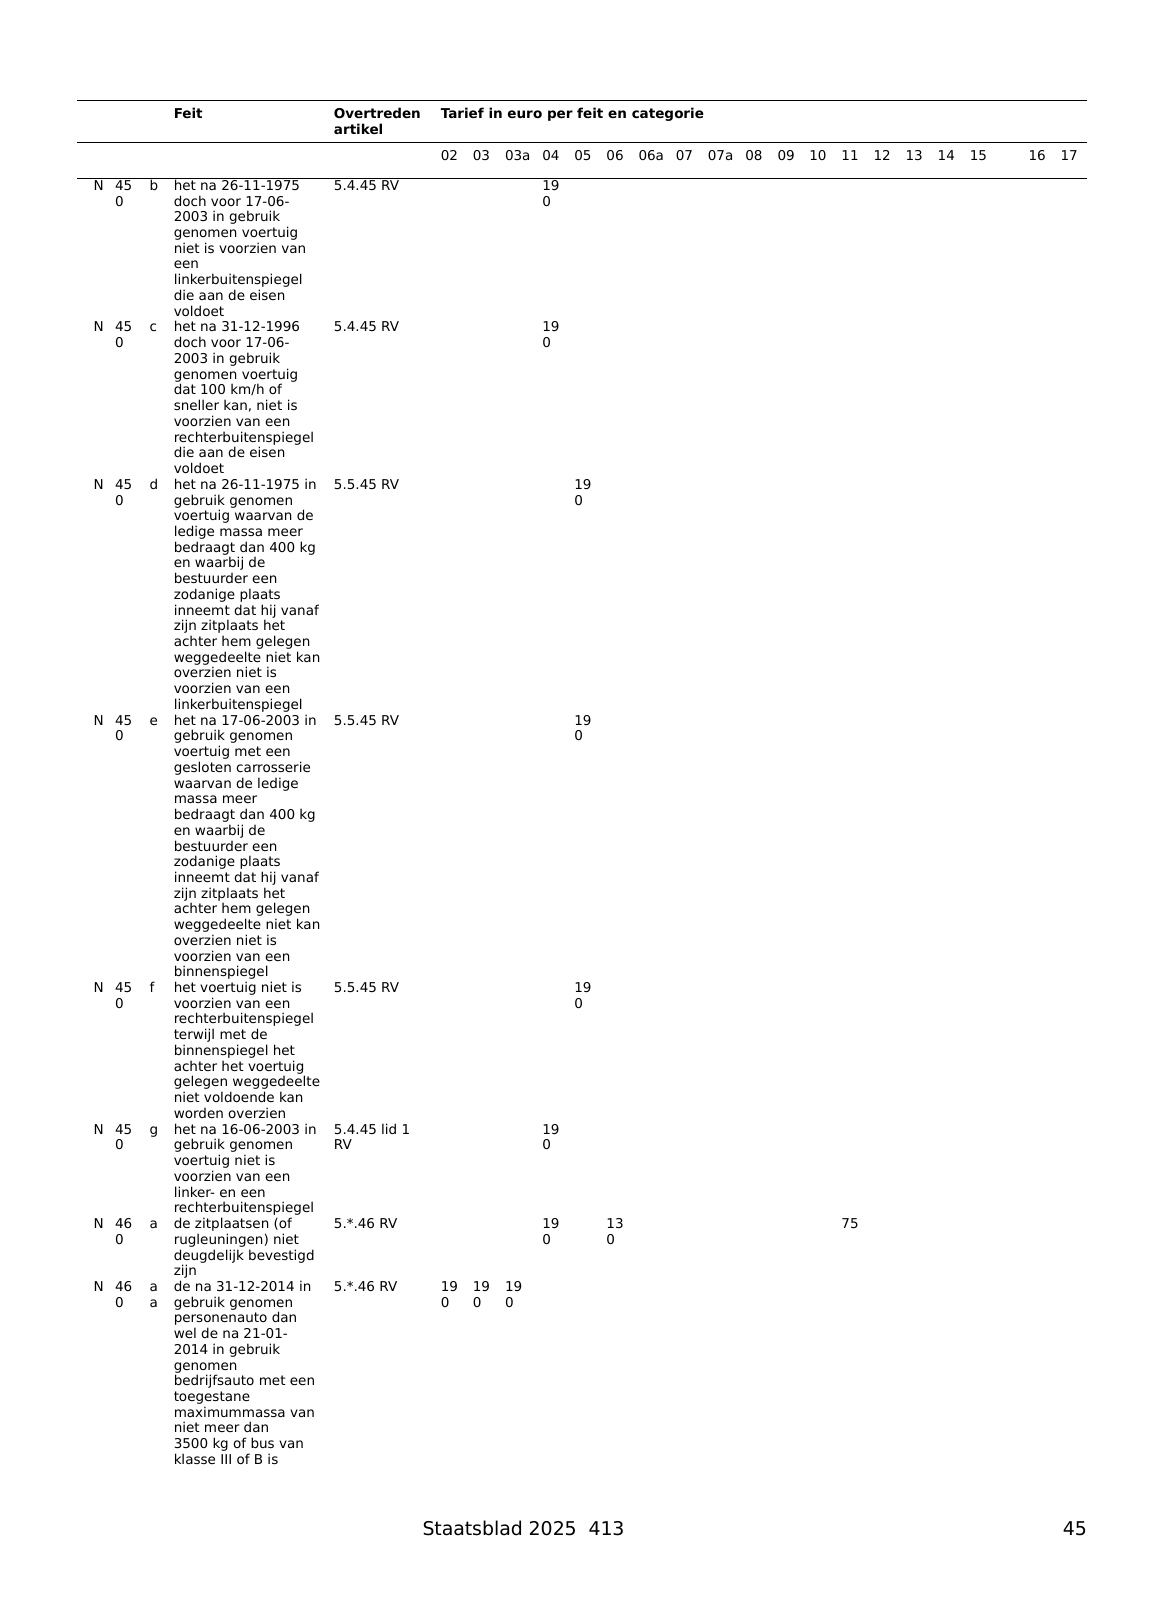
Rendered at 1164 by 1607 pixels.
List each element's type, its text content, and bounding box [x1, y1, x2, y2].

table_cell [168, 143, 328, 178]
table_cell [600, 713, 632, 980]
table_cell het na 26-11-1975 in gebruik genomen voertuig waarvan de ledige massa meer bedraagt dan 400 kg en waarbij de bestuurder een zodanige plaats inneemt dat hij vanaf zijn zitplaats het achter hem gelegen weggedeelte niet kan overzien niet is voorzien van een linkerbuitenspiegel [168, 477, 328, 712]
table_cell [964, 1121, 1022, 1216]
table_cell [1054, 1121, 1087, 1216]
table_cell [803, 179, 835, 319]
table_cell N [88, 1121, 109, 1216]
table_cell [702, 980, 739, 1121]
table_cell [931, 1279, 963, 1467]
table_cell [702, 1216, 739, 1279]
table_cell [670, 1279, 702, 1467]
table_cell [771, 1121, 803, 1216]
table_cell [670, 980, 702, 1121]
table_cell 08 [739, 143, 771, 178]
table_cell 450 [109, 980, 143, 1121]
table_cell [835, 1121, 867, 1216]
table_cell 190 [467, 1279, 499, 1467]
table_cell [803, 477, 835, 712]
table_cell [600, 477, 632, 712]
table_cell [435, 179, 467, 319]
table_cell 190 [536, 1216, 568, 1279]
table_cell [632, 477, 670, 712]
table_cell [1022, 477, 1054, 712]
table_cell [77, 319, 82, 477]
table_cell e [144, 713, 162, 980]
table_cell 11 [835, 143, 867, 178]
table_cell [162, 179, 167, 319]
table_cell [632, 319, 670, 477]
table_cell het na 31-12-1996 doch voor 17-06-2003 in gebruik genomen voertuig dat 100 km/h of sneller kan, niet is voorzien van een rechterbuitenspiegel die aan de eisen voldoet [168, 319, 328, 477]
table_cell [739, 1279, 771, 1467]
table_cell [435, 1121, 467, 1216]
table_cell [702, 1279, 739, 1467]
table_cell 06 [600, 143, 632, 178]
table_cell 450 [109, 179, 143, 319]
table_cell [931, 1216, 963, 1279]
table_cell [328, 143, 434, 178]
table_cell 190 [499, 1279, 536, 1467]
table_cell 5.*.46 RV [328, 1279, 434, 1467]
table_cell [868, 713, 899, 980]
table_cell 190 [536, 1121, 568, 1216]
table_cell [77, 179, 82, 319]
table_cell [467, 477, 499, 712]
table_cell [499, 1216, 536, 1279]
table_cell [162, 980, 167, 1121]
table_cell [670, 1121, 702, 1216]
table_cell [670, 319, 702, 477]
table_cell 15 [964, 143, 1022, 178]
table_cell 05 [568, 143, 600, 178]
table_cell [1054, 179, 1087, 319]
table_cell [162, 1121, 167, 1216]
table_cell [82, 477, 87, 712]
table_cell 07 [670, 143, 702, 178]
table_cell 17 [1054, 143, 1087, 178]
table_cell het na 16-06-2003 in gebruik genomen voertuig niet is voorzien van een linker- en een rechterbuitenspiegel [168, 1121, 328, 1216]
table_cell [899, 477, 931, 712]
table_cell [88, 143, 109, 178]
table_cell [600, 1279, 632, 1467]
table_cell [1022, 319, 1054, 477]
table_cell [771, 477, 803, 712]
table_cell [435, 1216, 467, 1279]
table_cell 5.4.45 RV [328, 179, 434, 319]
table_cell [632, 980, 670, 1121]
table_cell 5.4.45 RV [328, 319, 434, 477]
table_cell [835, 980, 867, 1121]
table_cell [499, 1121, 536, 1216]
table_cell [162, 319, 167, 477]
table_cell 10 [803, 143, 835, 178]
table_cell [536, 713, 568, 980]
table_cell [771, 319, 803, 477]
table_cell [899, 1121, 931, 1216]
table_cell d [144, 477, 162, 712]
table_cell [964, 319, 1022, 477]
table_cell [964, 1216, 1022, 1279]
table_cell [739, 980, 771, 1121]
table_cell [931, 713, 963, 980]
table_cell [964, 477, 1022, 712]
table_cell [899, 1279, 931, 1467]
table_cell [632, 713, 670, 980]
table_cell [632, 1121, 670, 1216]
table_header [162, 101, 167, 142]
table_cell het na 17-06-2003 in gebruik genomen voertuig met een gesloten carrosserie waarvan de ledige massa meer bedraagt dan 400 kg en waarbij de bestuurder een zodanige plaats inneemt dat hij vanaf zijn zitplaats het achter hem gelegen weggedeelte niet kan overzien niet is voorzien van een binnenspiegel [168, 713, 328, 980]
table_cell [1054, 713, 1087, 980]
table_cell 04 [536, 143, 568, 178]
table_cell [702, 319, 739, 477]
table_cell [964, 179, 1022, 319]
table_cell [670, 179, 702, 319]
table_cell [702, 179, 739, 319]
table_cell [467, 713, 499, 980]
table_header Feit [168, 101, 328, 142]
table_cell [835, 713, 867, 980]
table_cell [435, 477, 467, 712]
table_cell [600, 179, 632, 319]
table_cell [632, 1216, 670, 1279]
table_cell het voertuig niet is voorzien van een rechterbuitenspiegel terwijl met de binnenspiegel het achter het voertuig gelegen weggedeelte niet voldoende kan worden overzien [168, 980, 328, 1121]
table_cell [868, 1279, 899, 1467]
table_cell g [144, 1121, 162, 1216]
table_cell [803, 319, 835, 477]
table_cell 190 [435, 1279, 467, 1467]
table_cell [467, 179, 499, 319]
table_header [88, 101, 109, 142]
table_cell [536, 477, 568, 712]
table_cell [467, 980, 499, 1121]
table_cell [568, 1279, 600, 1467]
table_cell N [88, 980, 109, 1121]
table_cell [899, 1216, 931, 1279]
table_cell [803, 980, 835, 1121]
table_cell 75 [835, 1216, 867, 1279]
table_cell [931, 319, 963, 477]
table_cell c [144, 319, 162, 477]
table_cell 03a [499, 143, 536, 178]
table_cell 450 [109, 713, 143, 980]
table_cell 03 [467, 143, 499, 178]
table_cell 190 [568, 713, 600, 980]
table_header [144, 101, 162, 142]
table_cell de na 31-12-2014 in gebruik genomen personenauto dan wel de na 21-01-2014 in gebruik genomen bedrijfsauto met een toegestane maximummassa van niet meer dan 3500 kg of bus van klasse III of B is [168, 1279, 328, 1467]
table_cell [632, 1279, 670, 1467]
table_cell [803, 1121, 835, 1216]
table_cell 130 [600, 1216, 632, 1279]
table_cell a [144, 1216, 162, 1279]
table_cell [670, 477, 702, 712]
table_cell 190 [536, 179, 568, 319]
table_cell [499, 319, 536, 477]
table_cell [467, 319, 499, 477]
table_cell [771, 179, 803, 319]
table_cell 450 [109, 477, 143, 712]
table_cell 07a [702, 143, 739, 178]
table_cell [868, 980, 899, 1121]
table_cell [82, 1216, 87, 1279]
table_cell [82, 319, 87, 477]
table_cell [739, 477, 771, 712]
table_cell [803, 1279, 835, 1467]
table_cell 5.5.45 RV [328, 477, 434, 712]
table_cell [868, 1121, 899, 1216]
table_cell [162, 713, 167, 980]
table_cell [931, 179, 963, 319]
table_cell het na 26-11-1975 doch voor 17-06-2003 in gebruik genomen voertuig niet is voorzien van een linkerbuitenspiegel die aan de eisen voldoet [168, 179, 328, 319]
table_cell 12 [868, 143, 899, 178]
table_header [82, 101, 87, 142]
table_cell 16 [1022, 143, 1054, 178]
table_cell [77, 980, 82, 1121]
table_cell [632, 179, 670, 319]
table_cell [499, 980, 536, 1121]
table_cell [467, 1216, 499, 1279]
table_cell [1054, 319, 1087, 477]
table_cell 13 [899, 143, 931, 178]
table_cell [82, 1121, 87, 1216]
table_cell 190 [568, 980, 600, 1121]
table_cell [771, 1216, 803, 1279]
table_cell [702, 1121, 739, 1216]
table_cell N [88, 713, 109, 980]
table_cell [467, 1121, 499, 1216]
table_cell [670, 1216, 702, 1279]
table_cell [568, 1121, 600, 1216]
table_cell [82, 179, 87, 319]
table_cell [82, 1279, 87, 1467]
table_cell [162, 1216, 167, 1279]
table_cell [1022, 980, 1054, 1121]
table_cell [899, 713, 931, 980]
table_header [109, 101, 143, 142]
table_cell 450 [109, 319, 143, 477]
table_cell [868, 319, 899, 477]
table_cell [964, 1279, 1022, 1467]
table_cell [600, 980, 632, 1121]
table_cell [536, 1279, 568, 1467]
table_cell [670, 713, 702, 980]
table_cell [964, 713, 1022, 980]
table_cell [435, 713, 467, 980]
table_cell b [144, 179, 162, 319]
table_cell [899, 319, 931, 477]
table_cell N [88, 1216, 109, 1279]
table_cell aa [144, 1279, 162, 1467]
table_cell 14 [931, 143, 963, 178]
table_cell de zitplaatsen (of rugleuningen) niet deugdelijk bevestigd zijn [168, 1216, 328, 1279]
table_cell 5.*.46 RV [328, 1216, 434, 1279]
table_cell [835, 179, 867, 319]
table_cell [702, 477, 739, 712]
table_cell N [88, 477, 109, 712]
table_cell 5.4.45 lid 1 RV [328, 1121, 434, 1216]
table_cell [499, 477, 536, 712]
table_cell [600, 319, 632, 477]
table_cell [702, 713, 739, 980]
table_cell [964, 980, 1022, 1121]
table_header [1054, 101, 1087, 142]
table_cell [77, 143, 82, 178]
table_cell [835, 477, 867, 712]
table_cell 06a [632, 143, 670, 178]
table_cell [499, 713, 536, 980]
table_cell [931, 477, 963, 712]
table_cell [835, 1279, 867, 1467]
table_cell 450 [109, 1121, 143, 1216]
table_cell [739, 179, 771, 319]
table_cell [739, 1216, 771, 1279]
table_cell [77, 1279, 82, 1467]
table_cell [1022, 179, 1054, 319]
table_cell [435, 980, 467, 1121]
table_cell [600, 1121, 632, 1216]
table_cell [1022, 1216, 1054, 1279]
table_cell 190 [536, 319, 568, 477]
table_cell [739, 713, 771, 980]
table_cell [77, 713, 82, 980]
table_cell [771, 713, 803, 980]
table_cell [868, 179, 899, 319]
table_cell [1054, 980, 1087, 1121]
table_cell [162, 1279, 167, 1467]
table_cell [499, 179, 536, 319]
table_cell [868, 477, 899, 712]
table_cell [568, 179, 600, 319]
table_cell [899, 980, 931, 1121]
table_cell [771, 1279, 803, 1467]
table_cell [739, 319, 771, 477]
table_cell 09 [771, 143, 803, 178]
table_cell [77, 1216, 82, 1279]
table_cell 02 [435, 143, 467, 178]
table_cell [771, 980, 803, 1121]
table_cell N [88, 319, 109, 477]
table_cell f [144, 980, 162, 1121]
table_cell [435, 319, 467, 477]
table_cell [739, 1121, 771, 1216]
table_cell [835, 319, 867, 477]
table_cell 460 [109, 1216, 143, 1279]
table_cell [109, 143, 143, 178]
table_cell [162, 477, 167, 712]
table_cell 5.5.45 RV [328, 713, 434, 980]
table_header [77, 101, 82, 142]
table_cell [82, 143, 87, 178]
table_cell [1054, 477, 1087, 712]
table_cell [77, 477, 82, 712]
table_cell N [88, 1279, 109, 1467]
table_cell [144, 143, 162, 178]
table_cell [803, 1216, 835, 1279]
table_cell [1022, 1121, 1054, 1216]
table_cell [1022, 713, 1054, 980]
table_cell [568, 1216, 600, 1279]
table_header Overtreden artikel [328, 101, 434, 142]
table_cell 460 [109, 1279, 143, 1467]
table_cell [899, 179, 931, 319]
table_cell N [88, 179, 109, 319]
table_cell [82, 713, 87, 980]
table_cell [536, 980, 568, 1121]
table_cell [1054, 1216, 1087, 1279]
table_header Tarief in euro per feit en categorie [435, 101, 1054, 142]
table_cell [162, 143, 167, 178]
table_cell [931, 980, 963, 1121]
table_cell [931, 1121, 963, 1216]
table_cell 190 [568, 477, 600, 712]
table_cell [82, 980, 87, 1121]
table_cell [77, 1121, 82, 1216]
table_cell [803, 713, 835, 980]
table_cell [568, 319, 600, 477]
table_cell 5.5.45 RV [328, 980, 434, 1121]
table_cell [1022, 1279, 1054, 1467]
table_cell [868, 1216, 899, 1279]
table_cell [1054, 1279, 1087, 1467]
